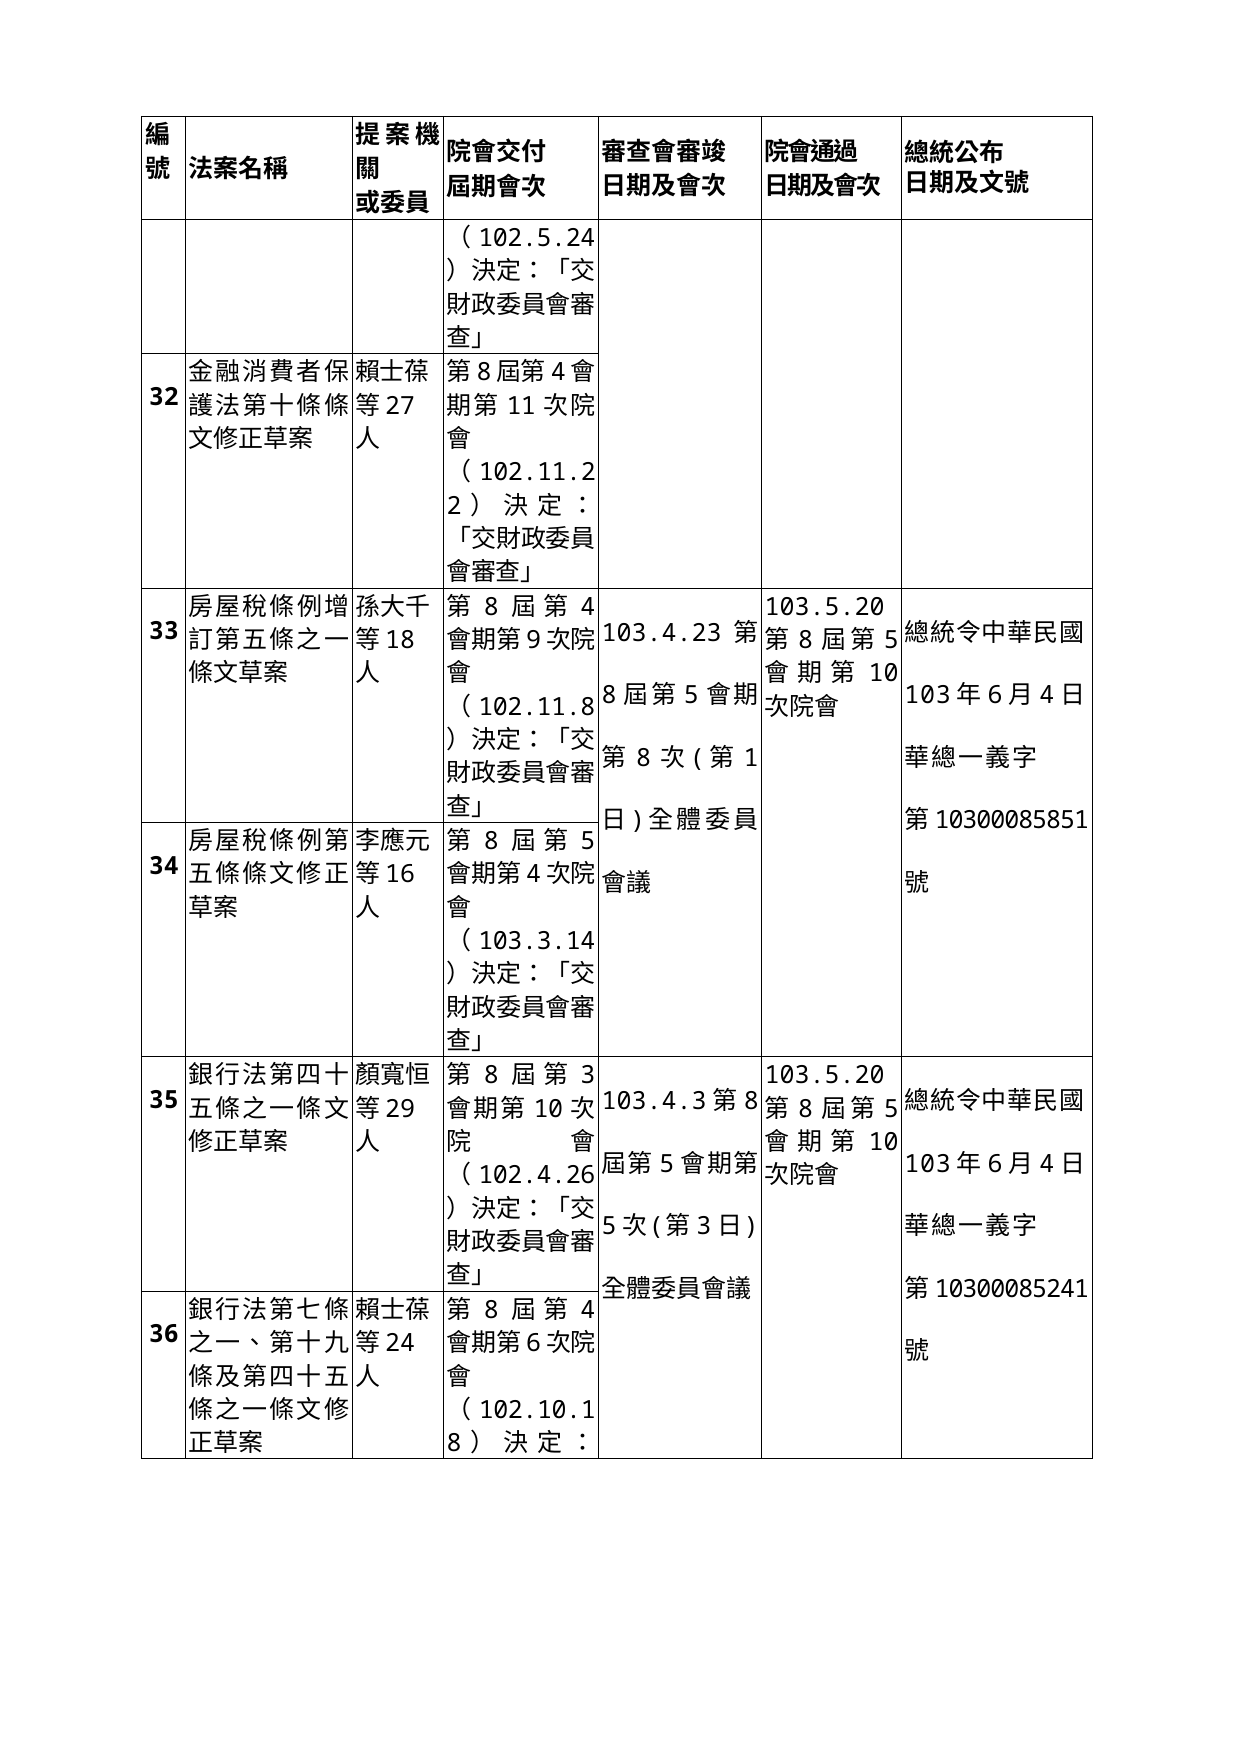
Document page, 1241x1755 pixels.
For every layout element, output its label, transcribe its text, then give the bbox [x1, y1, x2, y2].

table_cell 銀行法第四十五條之一條文修正草案 [186, 1057, 352, 1291]
table_cell 103.4.3第8屆第5會期第5次(第3日)全體委員會議 [599, 1057, 761, 1458]
table_cell [186, 220, 352, 353]
table_header 編號 [142, 117, 185, 219]
table_cell 第8屆第4會期第6次院會（102.10.18）決定： [444, 1292, 598, 1458]
table_cell 36 [142, 1292, 185, 1458]
table_cell 第8屆第3會期第10次院會（102.4.26）決定：「交財政委員會審查」 [444, 1057, 598, 1291]
table_cell 103.5.20第8屆第5會期第10次院會 [762, 589, 901, 1056]
table_cell [353, 220, 443, 353]
table_cell 顏寬恒等29人 [353, 1057, 443, 1291]
table_cell [599, 220, 761, 587]
table_cell [902, 220, 1092, 587]
table_cell [762, 220, 901, 587]
table_cell （102.5.24）決定：「交財政委員會審查」 [444, 220, 598, 353]
table_cell 房屋稅條例增訂第五條之一條文草案 [186, 589, 352, 822]
table_header 審查會審竣 日期及會次 [599, 117, 761, 219]
table_cell 第8屆第5會期第4次院會（103.3.14）決定：「交財政委員會審查」 [444, 823, 598, 1056]
table_header 法案名稱 [186, 117, 352, 219]
table_cell 33 [142, 589, 185, 822]
table_cell 32 [142, 354, 185, 587]
table_cell 房屋稅條例第五條條文修正草案 [186, 823, 352, 1056]
table_cell 孫大千等18人 [353, 589, 443, 822]
table_cell [142, 220, 185, 353]
table_cell 賴士葆等24人 [353, 1292, 443, 1458]
table_cell 賴士葆等27人 [353, 354, 443, 587]
table_cell 第8屆第4會期第11次院會（102.11.22）決定：「交財政委員會審查」 [444, 354, 598, 587]
table_cell 第8屆第4會期第9次院會（102.11.8）決定：「交財政委員會審查」 [444, 589, 598, 822]
table_header 總統公布 日期及文號 [902, 117, 1092, 219]
table_cell 35 [142, 1057, 185, 1291]
table_cell 李應元等16人 [353, 823, 443, 1056]
table_cell 銀行法第七條之一、第十九條及第四十五條之一條文修正草案 [186, 1292, 352, 1458]
table_cell 34 [142, 823, 185, 1056]
table_header 院會通過 日期及會次 [762, 117, 901, 219]
table_cell 總統令中華民國103年6月4日華總一義字 第10300085241號 [902, 1057, 1092, 1458]
table_cell 金融消費者保護法第十條條文修正草案 [186, 354, 352, 587]
table_header 院會交付 屆期會次 [444, 117, 598, 219]
table_cell 103.5.20第8屆第5會期第10次院會 [762, 1057, 901, 1458]
table_header 提案機關 或委員 [353, 117, 443, 219]
table_cell 103.4.23第8屆第5會期第8次(第1日)全體委員會議 [599, 589, 761, 1056]
table_cell 總統令中華民國103年6月4日華總一義字 第10300085851號 [902, 589, 1092, 1056]
